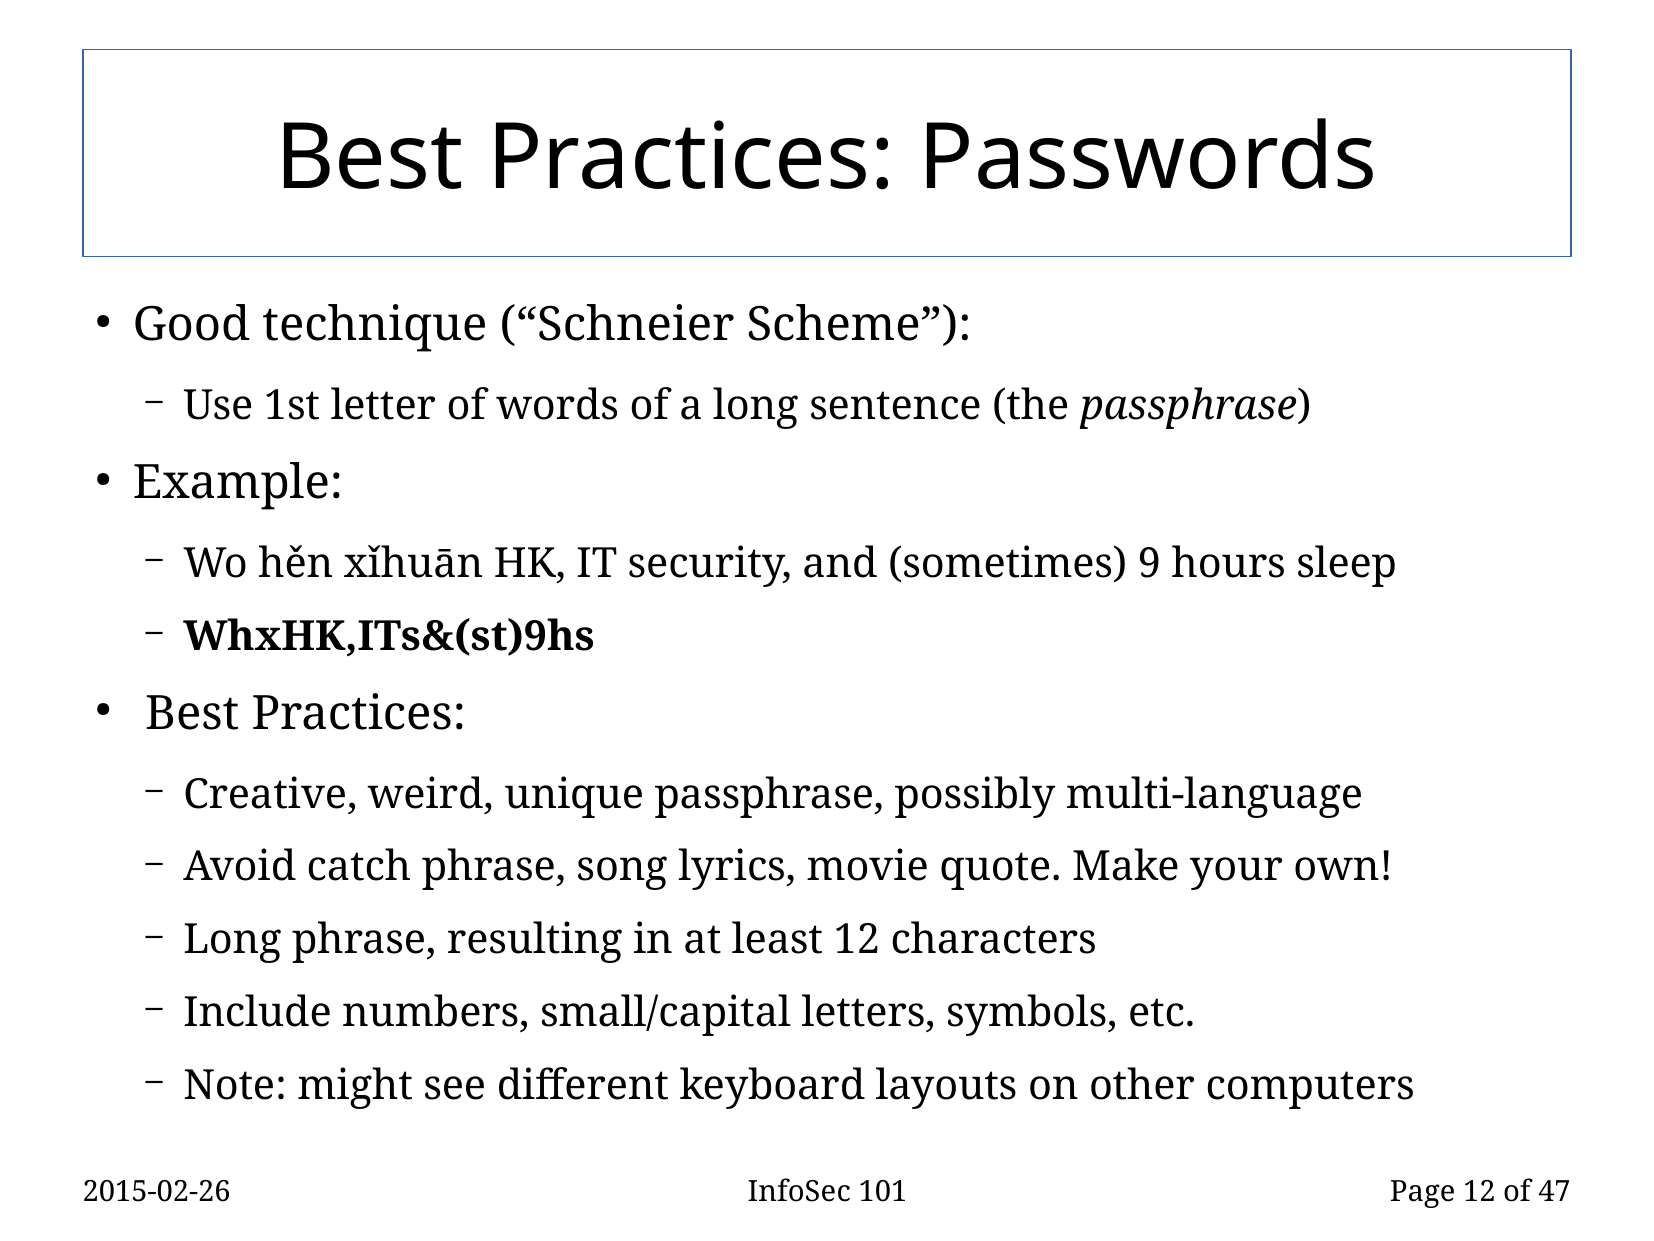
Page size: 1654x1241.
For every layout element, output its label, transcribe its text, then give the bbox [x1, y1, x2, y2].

list Good technique (“Schneier Scheme”): Use 1st letter of words of a long sentence (the passphrase) Example: Wo hěn xǐhuān HK, IT security, and (sometimes) 9 hours sleep WhxHK,ITs&(st)9hs Best Practices: Creative, weird, unique passphrase, possibly multi-language Avoid catch phrase, song lyrics, movie quote. Make your own! Long phrase, resulting in at least 12 characters Include numbers, small/capital letters, symbols, etc. Note: might see different keyboard layouts on other computers [82, 290, 1571, 1126]
title Best Practices: Passwords [82, 49, 1571, 257]
